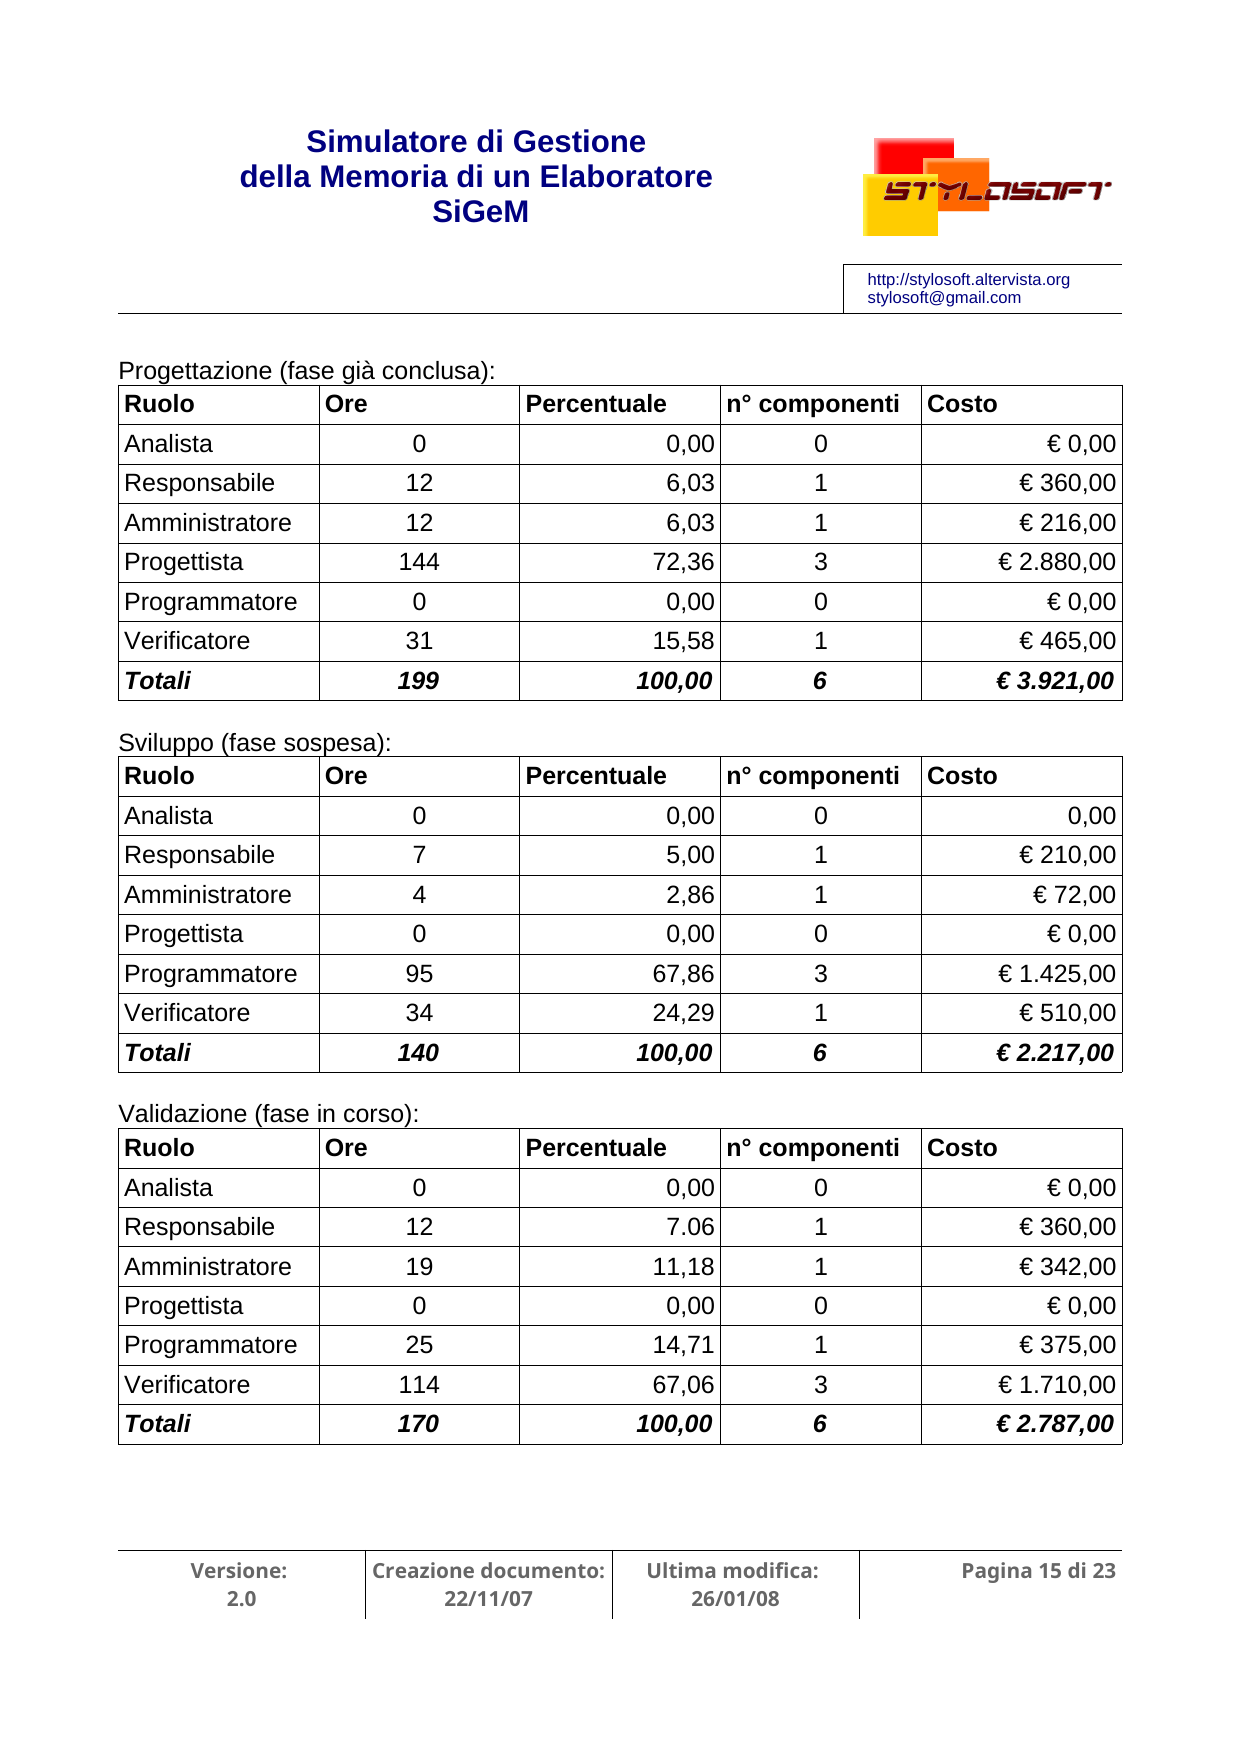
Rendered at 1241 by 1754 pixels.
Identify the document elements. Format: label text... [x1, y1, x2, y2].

table_cell 2,86 [520, 876, 720, 914]
table_cell 6 [721, 1405, 921, 1444]
table_header n° componenti [721, 386, 921, 424]
table_cell Responsabile [119, 465, 319, 503]
text Validazione (fase in corso): [118, 1100, 1122, 1128]
table_cell € 360,00 [922, 465, 1122, 503]
table_cell 19 [320, 1247, 519, 1286]
table_cell 4 [320, 876, 519, 914]
table_cell 67,06 [520, 1366, 720, 1404]
table_cell € 0,00 [922, 1169, 1122, 1207]
table_cell 72,36 [520, 544, 720, 582]
table_cell 114 [320, 1366, 519, 1404]
table_cell 3 [721, 1366, 921, 1404]
table_cell 199 [320, 662, 519, 700]
table_cell 31 [320, 622, 519, 661]
table_cell 1 [721, 622, 921, 661]
table_cell € 0,00 [922, 1287, 1122, 1325]
table_cell Totali [119, 1405, 319, 1444]
table_header Ore [320, 757, 519, 796]
table_cell Progettista [119, 915, 319, 954]
table_cell € 510,00 [922, 994, 1122, 1033]
table_cell Programmatore [119, 1326, 319, 1365]
table_cell € 360,00 [922, 1208, 1122, 1246]
table_cell 0 [320, 425, 519, 463]
table_cell 1 [721, 504, 921, 542]
table_cell 0 [320, 915, 519, 954]
table_cell 1 [721, 994, 921, 1033]
table_cell 1 [721, 876, 921, 914]
table_header n° componenti [721, 1129, 921, 1167]
table_cell 0 [721, 425, 921, 463]
table_cell 0,00 [520, 797, 720, 835]
table_cell € 3.921,00 [922, 662, 1122, 700]
table_cell 12 [320, 1208, 519, 1246]
table_header n° componenti [721, 757, 921, 796]
table_cell 0 [721, 1169, 921, 1207]
table_cell € 0,00 [922, 915, 1122, 954]
text Progettazione (fase già conclusa): [118, 357, 1122, 384]
table_cell 100,00 [520, 662, 720, 700]
picture [848, 123, 1117, 247]
table_cell 24,29 [520, 994, 720, 1033]
table_cell 0,00 [520, 915, 720, 954]
table_cell 6 [721, 662, 921, 700]
table_cell Totali [119, 662, 319, 700]
table_header Ruolo [119, 757, 319, 796]
table_cell Amministratore [119, 504, 319, 542]
table_cell € 1.710,00 [922, 1366, 1122, 1404]
table_cell 34 [320, 994, 519, 1033]
table_cell Progettista [119, 1287, 319, 1325]
table_header Ruolo [119, 386, 319, 424]
table_cell 170 [320, 1405, 519, 1444]
table_cell Verificatore [119, 622, 319, 661]
table_cell 11,18 [520, 1247, 720, 1286]
table_cell Amministratore [119, 1247, 319, 1286]
table_cell 1 [721, 1208, 921, 1246]
table_cell € 2.217,00 [922, 1034, 1122, 1072]
table_cell Analista [119, 797, 319, 835]
table_header Ruolo [119, 1129, 319, 1167]
table_cell 95 [320, 955, 519, 993]
table_cell 14,71 [520, 1326, 720, 1365]
table_cell 1 [721, 836, 921, 875]
table_cell € 210,00 [922, 836, 1122, 875]
table_cell 5,00 [520, 836, 720, 875]
table_cell 1 [721, 465, 921, 503]
table_cell 6 [721, 1034, 921, 1072]
table_cell 12 [320, 504, 519, 542]
table_cell 3 [721, 955, 921, 993]
table_cell Analista [119, 1169, 319, 1207]
table_header Ore [320, 1129, 519, 1167]
table_cell € 465,00 [922, 622, 1122, 661]
table_cell 140 [320, 1034, 519, 1072]
table_cell € 72,00 [922, 876, 1122, 914]
table_cell 0,00 [520, 425, 720, 463]
table_cell 0 [320, 1169, 519, 1207]
table_cell Analista [119, 425, 319, 463]
table_cell € 216,00 [922, 504, 1122, 542]
table_cell 6,03 [520, 504, 720, 542]
table_cell € 2.787,00 [922, 1405, 1122, 1444]
table_cell Totali [119, 1034, 319, 1072]
table_cell € 0,00 [922, 583, 1122, 621]
table_cell 100,00 [520, 1405, 720, 1444]
table_cell Verificatore [119, 1366, 319, 1404]
table_cell € 0,00 [922, 425, 1122, 463]
table_cell 0,00 [520, 1287, 720, 1325]
table_cell 0 [320, 583, 519, 621]
table_cell Programmatore [119, 583, 319, 621]
table_cell Progettista [119, 544, 319, 582]
table_cell 12 [320, 465, 519, 503]
table_cell 1 [721, 1326, 921, 1365]
table_cell 7.06 [520, 1208, 720, 1246]
table_cell 0 [320, 797, 519, 835]
table_cell 0 [320, 1287, 519, 1325]
table_cell 0,00 [922, 797, 1122, 835]
table_cell 0,00 [520, 1169, 720, 1207]
table_cell Responsabile [119, 836, 319, 875]
table_cell Verificatore [119, 994, 319, 1033]
table_header Costo [922, 386, 1122, 424]
table_cell 100,00 [520, 1034, 720, 1072]
table_header Percentuale [520, 757, 720, 796]
table_header Percentuale [520, 1129, 720, 1167]
table_header Costo [922, 757, 1122, 796]
text Sviluppo (fase sospesa): [118, 728, 1122, 756]
table_cell 0,00 [520, 583, 720, 621]
table_cell 15,58 [520, 622, 720, 661]
table_cell 0 [721, 915, 921, 954]
table_cell 7 [320, 836, 519, 875]
table_cell Programmatore [119, 955, 319, 993]
table_cell € 2.880,00 [922, 544, 1122, 582]
table_cell 144 [320, 544, 519, 582]
table_cell 6,03 [520, 465, 720, 503]
table_cell 0 [721, 583, 921, 621]
table_cell 1 [721, 1247, 921, 1286]
table_cell € 342,00 [922, 1247, 1122, 1286]
table_cell 67,86 [520, 955, 720, 993]
table_cell 0 [721, 797, 921, 835]
table_header Percentuale [520, 386, 720, 424]
table_header Costo [922, 1129, 1122, 1167]
table_cell € 375,00 [922, 1326, 1122, 1365]
table_cell € 1.425,00 [922, 955, 1122, 993]
table_cell Amministratore [119, 876, 319, 914]
table_cell 3 [721, 544, 921, 582]
table_cell Responsabile [119, 1208, 319, 1246]
table_cell 25 [320, 1326, 519, 1365]
table_header Ore [320, 386, 519, 424]
table_cell 0 [721, 1287, 921, 1325]
